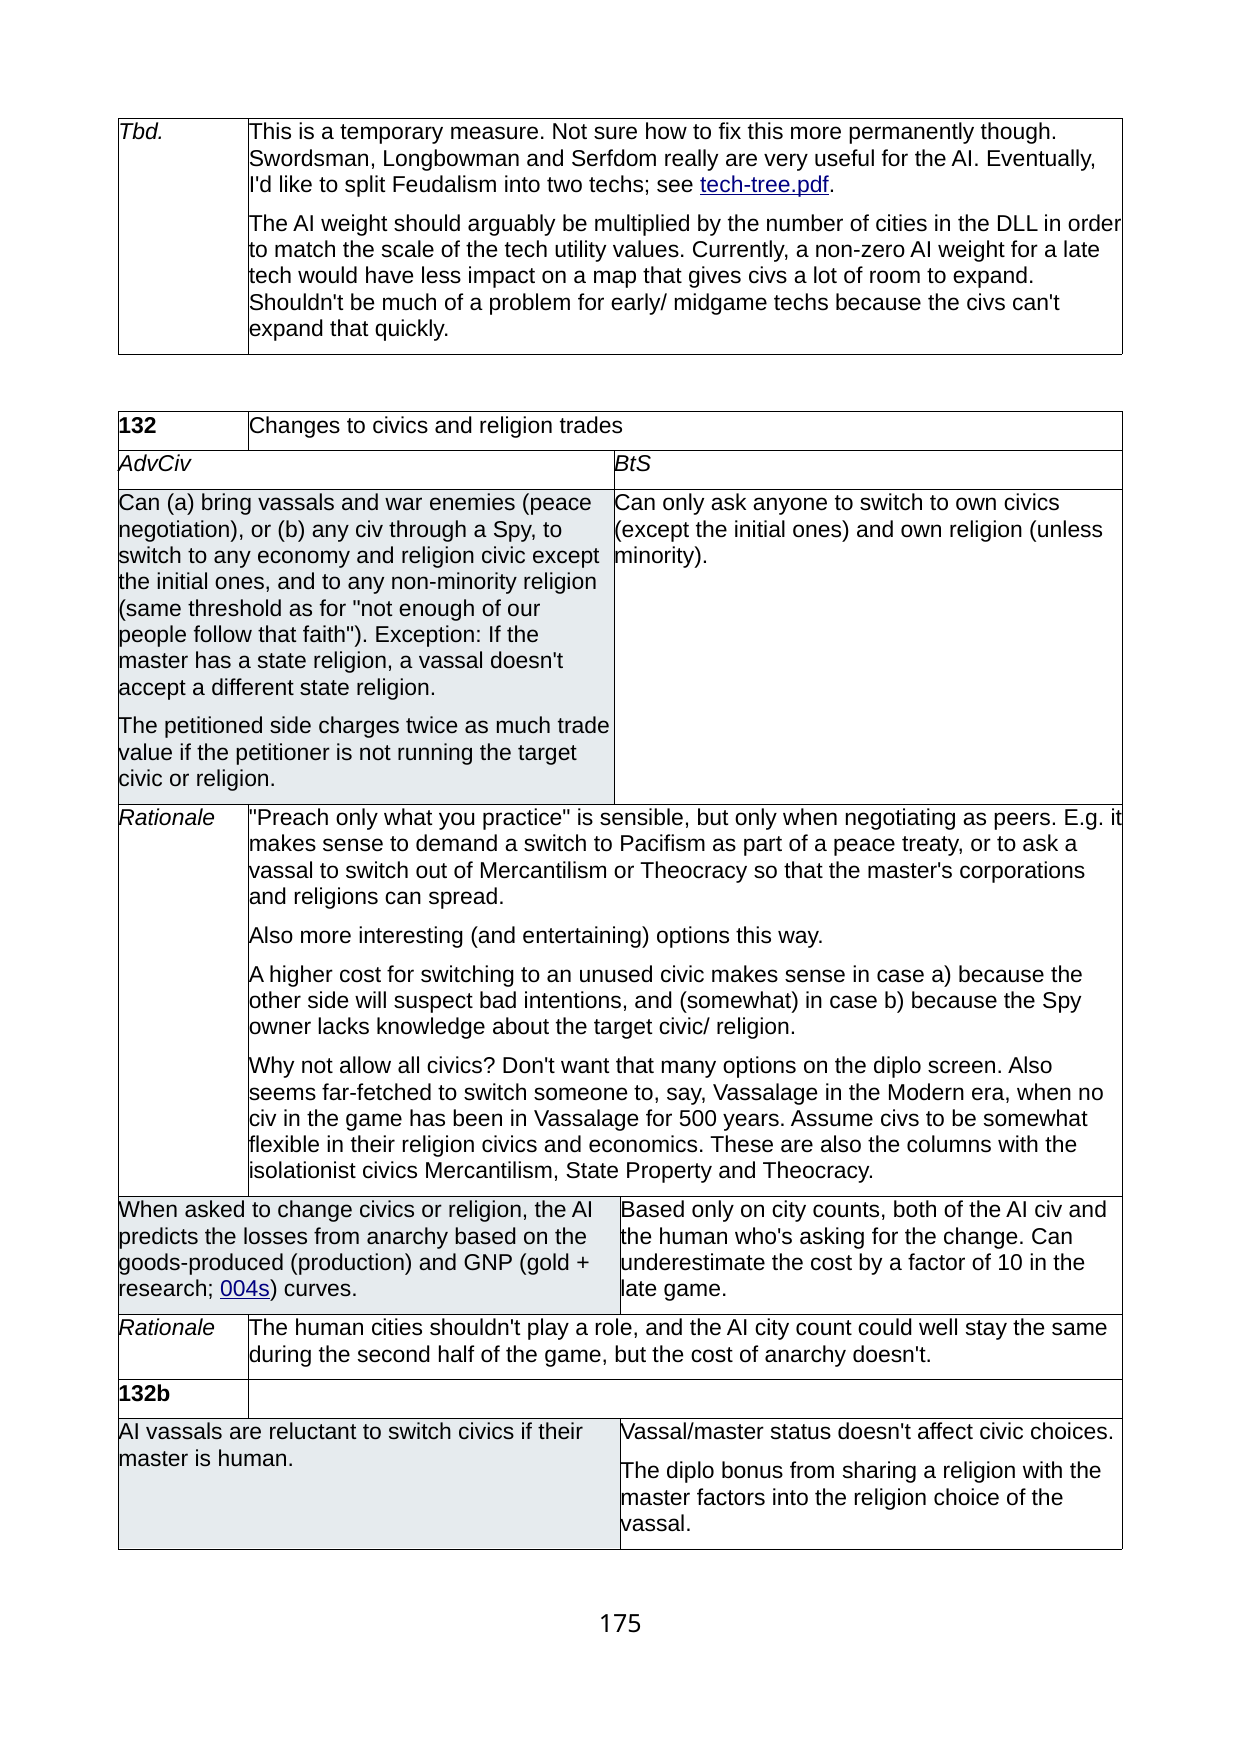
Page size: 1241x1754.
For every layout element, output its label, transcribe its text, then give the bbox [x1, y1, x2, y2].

table_cell Can (a) bring vassals and war enemies (peace negotiation), or (b) any civ through a Spy, to switch to any economy and religion civic except the initial ones, and to any non-minority religion (same threshold as for "not enough of our people follow that faith"). Exception: If the master has a state religion, a vassal doesn't accept a different state religion. The petitioned side charges twice as much trade value if the petitioner is not running the target civic or religion. [119, 490, 614, 804]
table_cell Rationale [119, 805, 248, 1196]
table_cell BtS [615, 451, 1122, 489]
table_cell AI vassals are reluctant to switch civics if their master is human. [119, 1419, 620, 1548]
table_cell Vassal/master status doesn't affect civic choices. The diplo bonus from sharing a religion with the master factors into the religion choice of the vassal. [621, 1419, 1122, 1548]
table_header 132 [119, 412, 248, 450]
table_cell AdvCiv [119, 451, 614, 489]
table_cell Rationale [119, 1315, 248, 1379]
table_cell 132b [119, 1380, 248, 1418]
table_cell [249, 1380, 1122, 1418]
table_cell Tbd. [119, 119, 248, 354]
table_cell "Preach only what you practice" is sensible, but only when negotiating as peers. E.g. it makes sense to demand a switch to Pacifism as part of a peace treaty, or to ask a vassal to switch out of Mercantilism or Theocracy so that the master's corporations and religions can spread. Also more interesting (and entertaining) options this way. A higher cost for switching to an unused civic makes sense in case a) because the other side will suspect bad intentions, and (somewhat) in case b) because the Spy owner lacks knowledge about the target civic/ religion. Why not allow all civics? Don't want that many options on the diplo screen. Also seems far-fetched to switch someone to, say, Vassalage in the Modern era, when no civ in the game has been in Vassalage for 500 years. Assume civs to be somewhat flexible in their religion civics and economics. These are also the columns with the isolationist civics Mercantilism, State Property and Theocracy. [249, 805, 1122, 1196]
table_header Changes to civics and religion trades [249, 412, 1122, 450]
table_cell When asked to change civics or religion, the AI predicts the losses from anarchy based on the goods-produced (production) and GNP (gold + research; 004s) curves. [119, 1197, 620, 1314]
table_cell Based only on city counts, both of the AI civ and the human who's asking for the change. Can underestimate the cost by a factor of 10 in the late game. [621, 1197, 1122, 1314]
table_cell This is a temporary measure. Not sure how to fix this more permanently though. Swordsman, Longbowman and Serfdom really are very useful for the AI. Eventually, I'd like to split Feudalism into two techs; see tech-tree.pdf. The AI weight should arguably be multiplied by the number of cities in the DLL in order to match the scale of the tech utility values. Currently, a non-zero AI weight for a late tech would have less impact on a map that gives civs a lot of room to expand. Shouldn't be much of a problem for early/ midgame techs because the civs can't expand that quickly. [249, 119, 1122, 354]
table_cell Can only ask anyone to switch to own civics (except the initial ones) and own religion (unless minority). [615, 490, 1122, 804]
table_cell The human cities shouldn't play a role, and the AI city count could well stay the same during the second half of the game, but the cost of anarchy doesn't. [249, 1315, 1122, 1379]
